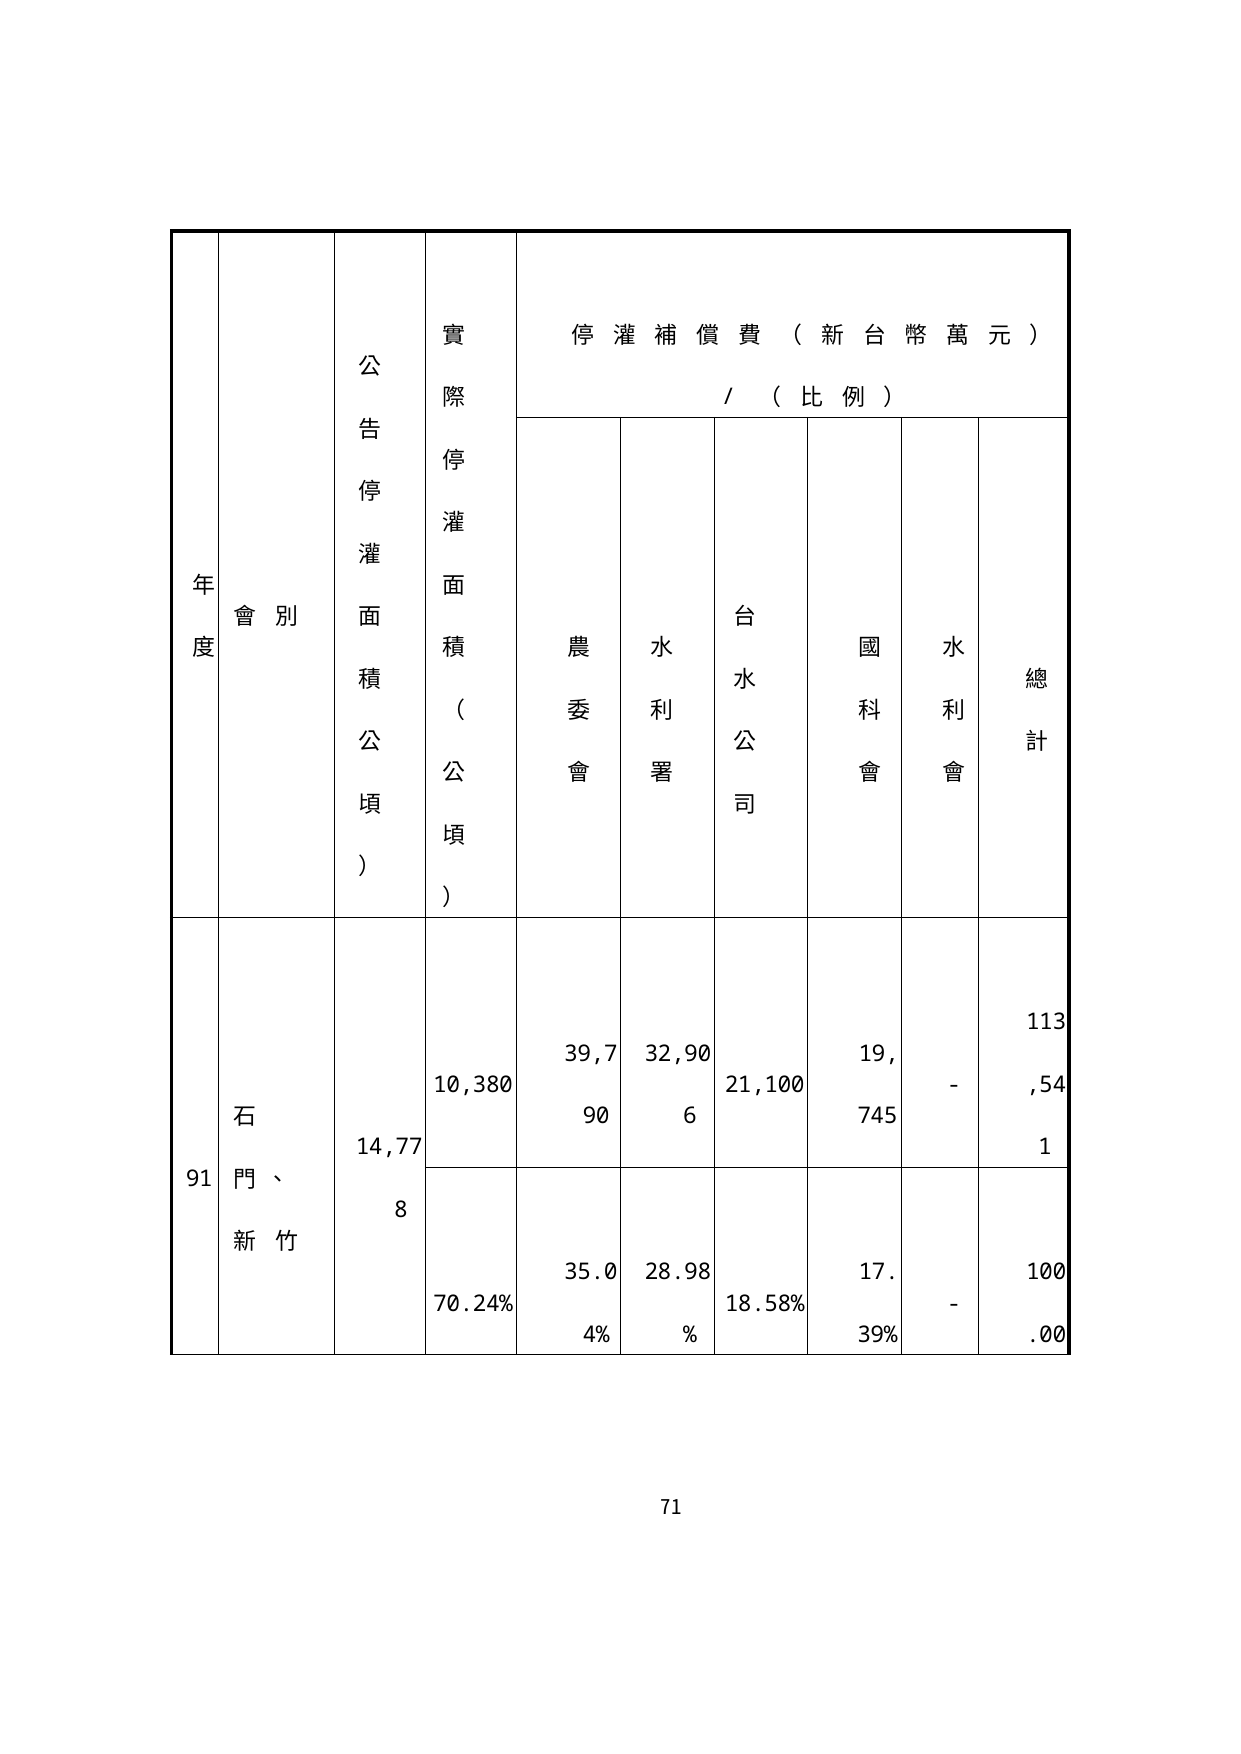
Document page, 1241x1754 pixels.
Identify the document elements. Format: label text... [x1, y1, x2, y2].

table_header 會別 [219, 233, 334, 917]
table_cell 石門、新竹 [219, 918, 334, 1354]
table_header 停灌補償費（新台幣萬元）/（比例） [517, 233, 1067, 417]
table_cell 水利署 [621, 418, 714, 917]
table_cell 總計 [979, 418, 1067, 917]
table_cell 國科會 [808, 418, 901, 917]
table_cell 10,380 [426, 918, 516, 1167]
table_header 實際停灌面積 （公頃） [426, 233, 516, 917]
table_cell 113,541 [979, 918, 1067, 1167]
table_cell 21,100 [715, 918, 807, 1167]
table_cell - [902, 918, 978, 1167]
table_cell 70.24% [426, 1168, 516, 1354]
table_cell 39,790 [517, 918, 620, 1167]
table_header 年度 [173, 233, 218, 917]
table_cell 農委會 [517, 418, 620, 917]
table_cell 32,906 [621, 918, 714, 1167]
table_cell 18.58% [715, 1168, 807, 1354]
table_cell 台水公司 [715, 418, 807, 917]
table_cell 35.04% [517, 1168, 620, 1354]
table_cell 17.39% [808, 1168, 901, 1354]
table_cell 19,745 [808, 918, 901, 1167]
table_cell 91 [173, 918, 218, 1354]
table_header 公告停灌面積公頃） [335, 233, 425, 917]
table_cell 水利會 [902, 418, 978, 917]
table_cell 14,778 [335, 918, 425, 1354]
table_cell 28.98% [621, 1168, 714, 1354]
table_cell - [902, 1168, 978, 1354]
table_cell 100.00 [979, 1168, 1067, 1354]
